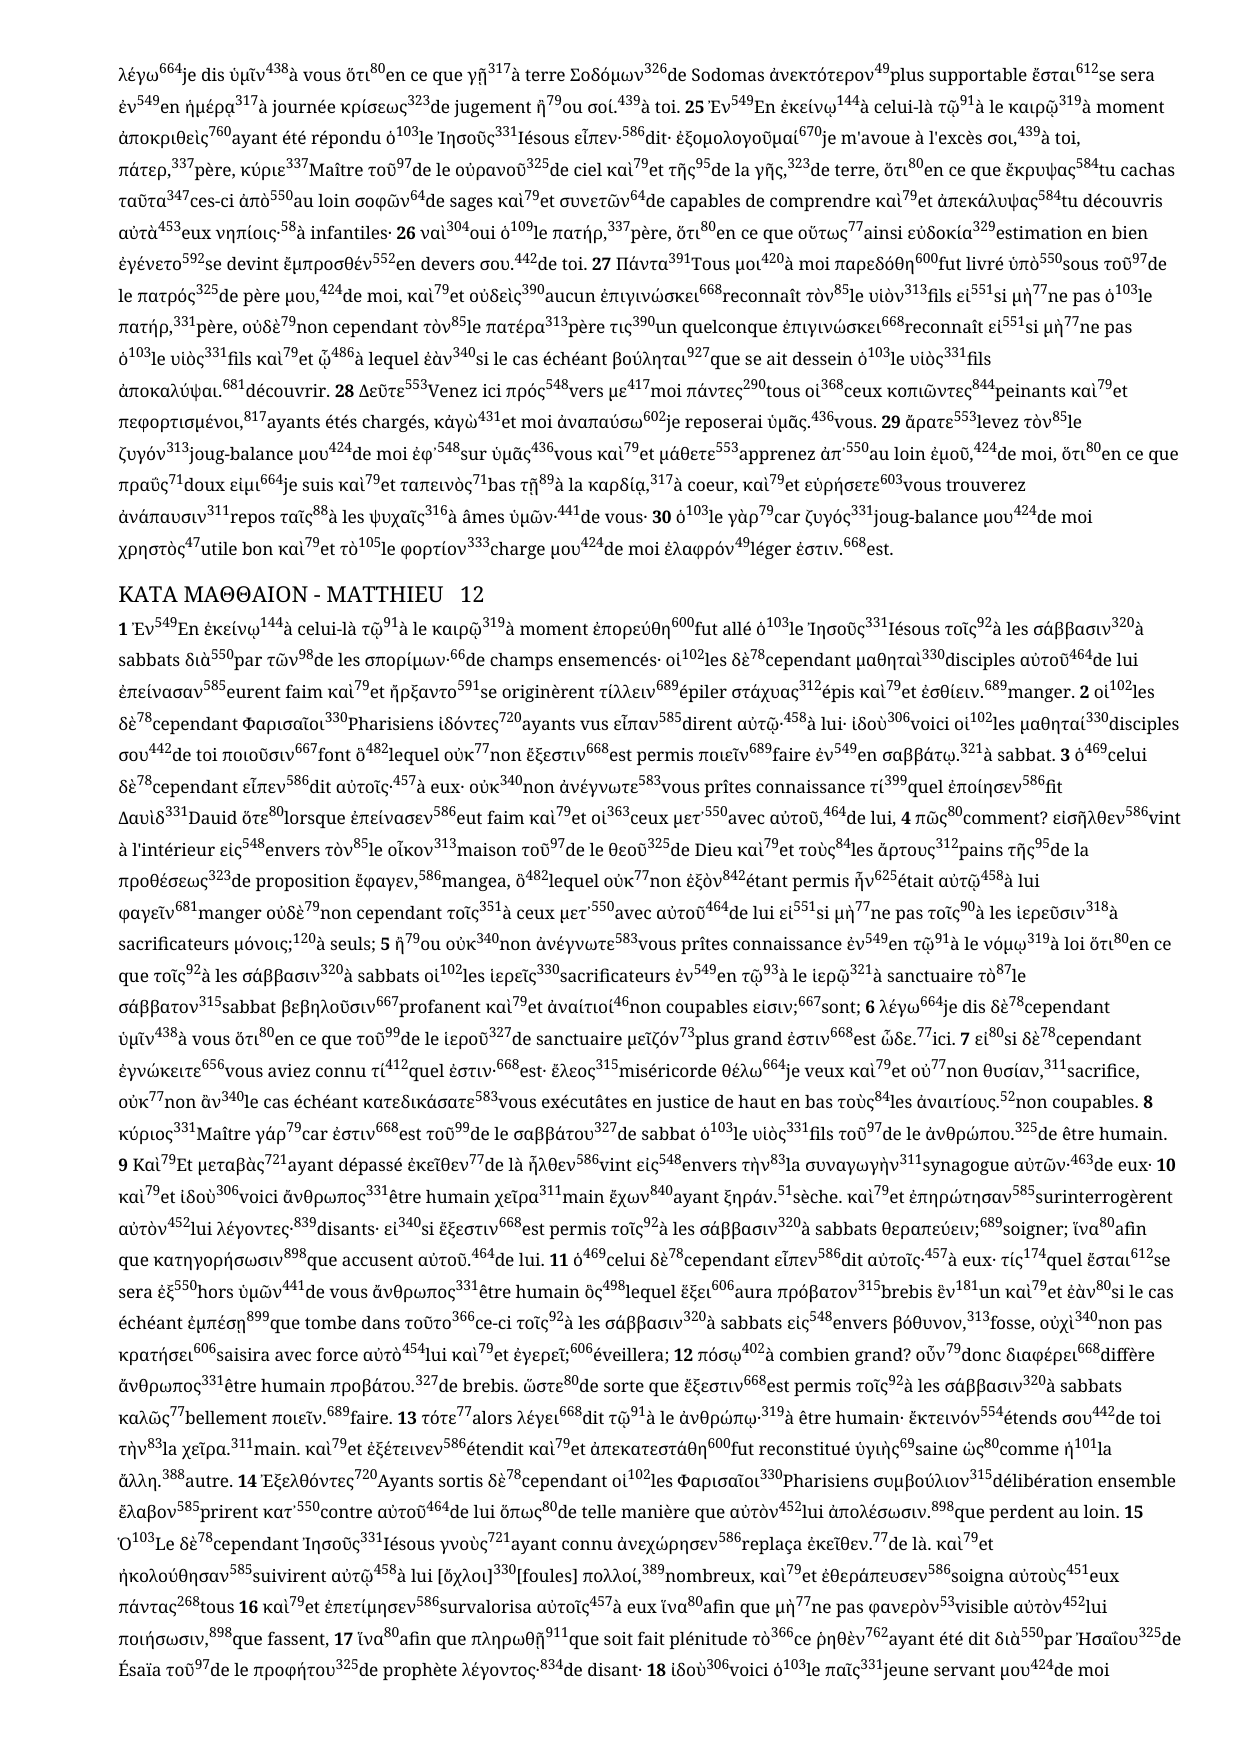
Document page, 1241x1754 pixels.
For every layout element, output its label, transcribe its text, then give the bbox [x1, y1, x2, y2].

text ΚΑΤΑ ΜΑΘΘΑΙΟΝ - MATTHIEU 12 [118, 579, 1181, 608]
text 1 Ἐν549En ἐκείνῳ144à celui-là τῷ91à le καιρῷ319à moment ἐπορεύθη600fut allé ὁ103le Ἰησοῦς331Iésous τοῖς92à les σάββασιν320à sabbats διὰ550par τῶν98de les σπορίμων·66de champs ensemencés· οἱ102les δὲ78cependant μαθηταὶ330disciples αὐτοῦ464de lui ἐπείνασαν585eurent faim καὶ79et ἤρξαντο591se originèrent τίλλειν689épiler στάχυας312épis καὶ79et ἐσθίειν.689manger. 2 οἱ102les δὲ78cependant Φαρισαῖοι330Pharisiens ἰδόντες720ayants vus εἶπαν585dirent αὐτῷ·458à lui· ἰδοὺ306voici οἱ102les μαθηταί330disciples σου442de toi ποιοῦσιν667font ὃ482lequel οὐκ77non ἔξεστιν668est permis ποιεῖν689faire ἐν549en σαββάτῳ.321à sabbat. 3 ὁ469celui δὲ78cependant εἶπεν586dit αὐτοῖς·457à eux· οὐκ340non ἀνέγνωτε583vous prîtes connaissance τί399quel ἐποίησεν586fit Δαυὶδ331Dauid ὅτε80lorsque ἐπείνασεν586eut faim καὶ79et οἱ363ceux μετ᾽550avec αὐτοῦ,464de lui, 4 πῶς80comment? εἰσῆλθεν586vint à l'intérieur εἰς548envers τὸν85le οἶκον313maison τοῦ97de le θεοῦ325de Dieu καὶ79et τοὺς84les ἄρτους312pains τῆς95de la προθέσεως323de proposition ἔφαγεν,586mangea, ὃ482lequel οὐκ77non ἐξὸν842étant permis ἦν625était αὐτῷ458à lui φαγεῖν681manger οὐδὲ79non cependant τοῖς351à ceux μετ᾽550avec αὐτοῦ464de lui εἰ551si μὴ77ne pas τοῖς90à les ἱερεῦσιν318à sacrificateurs μόνοις;120à seuls; 5 ἢ79ou οὐκ340non ἀνέγνωτε583vous prîtes connaissance ἐν549en τῷ91à le νόμῳ319à loi ὅτι80en ce que τοῖς92à les σάββασιν320à sabbats οἱ102les ἱερεῖς330sacrificateurs ἐν549en τῷ93à le ἱερῷ321à sanctuaire τὸ87le σάββατον315sabbat βεβηλοῦσιν667profanent καὶ79et ἀναίτιοί46non coupables εἰσιν;667sont; 6 λέγω664je dis δὲ78cependant ὑμῖν438à vous ὅτι80en ce que τοῦ99de le ἱεροῦ327de sanctuaire μεῖζόν73plus grand ἐστιν668est ὧδε.77ici. 7 εἰ80si δὲ78cependant ἐγνώκειτε656vous aviez connu τί412quel ἐστιν·668est· ἔλεος315miséricorde θέλω664je veux καὶ79et οὐ77non θυσίαν,311sacrifice, οὐκ77non ἂν340le cas échéant κατεδικάσατε583vous exécutâtes en justice de haut en bas τοὺς84les ἀναιτίους.52non coupables. 8 κύριος331Maître γάρ79car ἐστιν668est τοῦ99de le σαββάτου327de sabbat ὁ103le υἱὸς331fils τοῦ97de le ἀνθρώπου.325de être humain. 9 Καὶ79Et μεταβὰς721ayant dépassé ἐκεῖθεν77de là ἦλθεν586vint εἰς548envers τὴν83la συναγωγὴν311synagogue αὐτῶν·463de eux· 10 καὶ79et ἰδοὺ306voici ἄνθρωπος331être humain χεῖρα311main ἔχων840ayant ξηράν.51sèche. καὶ79et ἐπηρώτησαν585surinterrogèrent αὐτὸν452lui λέγοντες·839disants· εἰ340si ἔξεστιν668est permis τοῖς92à les σάββασιν320à sabbats θεραπεύειν;689soigner; ἵνα80afin que κατηγορήσωσιν898que accusent αὐτοῦ.464de lui. 11 ὁ469celui δὲ78cependant εἶπεν586dit αὐτοῖς·457à eux· τίς174quel ἔσται612se sera ἐξ550hors ὑμῶν441de vous ἄνθρωπος331être humain ὃς498lequel ἕξει606aura πρόβατον315brebis ἓν181un καὶ79et ἐὰν80si le cas échéant ἐμπέσῃ899que tombe dans τοῦτο366ce-ci τοῖς92à les σάββασιν320à sabbats εἰς548envers βόθυνον,313fosse, οὐχὶ340non pas κρατήσει606saisira avec force αὐτὸ454lui καὶ79et ἐγερεῖ;606éveillera; 12 πόσῳ402à combien grand? οὖν79donc διαφέρει668diffère ἄνθρωπος331être humain προβάτου.327de brebis. ὥστε80de sorte que ἔξεστιν668est permis τοῖς92à les σάββασιν320à sabbats καλῶς77bellement ποιεῖν.689faire. 13 τότε77alors λέγει668dit τῷ91à le ἀνθρώπῳ·319à être humain· ἔκτεινόν554étends σου442de toi τὴν83la χεῖρα.311main. καὶ79et ἐξέτεινεν586étendit καὶ79et ἀπεκατεστάθη600fut reconstitué ὑγιὴς69saine ὡς80comme ἡ101la ἄλλη.388autre. 14 Ἐξελθόντες720Ayants sortis δὲ78cependant οἱ102les Φαρισαῖοι330Pharisiens συμβούλιον315délibération ensemble ἔλαβον585prirent κατ᾽550contre αὐτοῦ464de lui ὅπως80de telle manière que αὐτὸν452lui ἀπολέσωσιν.898que perdent au loin. 15 Ὁ103Le δὲ78cependant Ἰησοῦς331Iésous γνοὺς721ayant connu ἀνεχώρησεν586replaça ἐκεῖθεν.77de là. καὶ79et ἠκολούθησαν585suivirent αὐτῷ458à lui [ὄχλοι]330[foules] πολλοί,389nombreux, καὶ79et ἐθεράπευσεν586soigna αὐτοὺς451eux πάντας268tous 16 καὶ79et ἐπετίμησεν586survalorisa αὐτοῖς457à eux ἵνα80afin que μὴ77ne pas φανερὸν53visible αὐτὸν452lui ποιήσωσιν,898que fassent, 17 ἵνα80afin que πληρωθῇ911que soit fait plénitude τὸ366ce ῥηθὲν762ayant été dit διὰ550par Ἠσαΐου325de Ésaïa τοῦ97de le προφήτου325de prophète λέγοντος·834de disant· 18 ἰδοὺ306voici ὁ103le παῖς331jeune servant μου424de moi ὃν480lequel ᾑρέτισα,582je hérétisai, ὁ103le ἀγαπητός71aimé μου424de moi εἰς548envers ὃν480lequel εὐδόκησεν586estima en bien ἡ101la ψυχή329âme μου·424de moi· θήσω602je poserai τὸ87le πνεῦμά315souffle μου424de moi ἐπ᾽548sur αὐτόν,452lui, καὶ79et κρίσιν311jugement τοῖς92à les ἔθνεσιν320à ethnies ἀπαγγελεῖ.606rapportera annonce. 19 οὐκ77non ἐρίσει606querellera οὐδὲ79non cependant κραυγάσει,606criera, οὐδὲ79non cependant ἀκούσει606écoutera τις390un quelconque ἐν549en ταῖς88à les πλατείαις316à places τὴν83la φωνὴν311son de voix αὐτοῦ.464de lui. 20 κάλαμον313calame συντετριμμένον796ayant été broyé ensemble οὐ77non κατεάξει606fracassera de haut en bas καὶ79et λίνον315linon τυφόμενον877étant fumé οὐ77non σβέσει,606éteindra, ἕως80jusqu'à ce que ἂν340le cas échéant ἐκβάλῃ899que éjecte εἰς548envers νῖκος315victoire τὴν83la κρίσιν.311jugement. 21 καὶ79et τῷ93à le ὀνόματι321à nom αὐτοῦ464de lui ἔθνη332ethnies ἐλπιοῦσιν.605espéreront. 22 Τότε77Alors προσηνέχθη600fut apporté αὐτῷ458à lui δαιμονιζόμενος891étant démonisé τυφλὸς71aveugle καὶ79et κωφός,71sourd muet, καὶ79et ἐθεράπευσεν586soigna αὐτόν,452lui, ὥστε80de sorte que τὸν85le κωφὸν53sourd muet λαλεῖν689bavarder καὶ79et βλέπειν.689regarder. 23 καὶ79et ἐξίσταντο630se extasiaient πάντες286tous οἱ102les ὄχλοι330foules καὶ79et ἔλεγον·624disaient· μήτι340ne serait-ce que οὗτός364celui-ci ἐστιν668est ὁ103le υἱὸς331fils Δαυίδ;325de Dauid; 24 οἱ102les δὲ78cependant Φαρισαῖοι330Pharisiens ἀκούσαντες720ayants écoutés εἶπον·585dirent· οὗτος364celui-ci οὐκ77non ἐκβάλλει668éjecte τὰ86les δαιμόνια314démons εἰ551si μὴ77ne pas ἐν549en τῷ91à le Βεελζεβοὺλ319à Beelzeboul ἄρχοντι319à chef τῶν98de les δαιμονίων.326de démons. 25 Εἰδὼς783Ayant su δὲ78cependant τὰς82les ἐνθυμήσεις310réflexions en fureurs αὐτῶν463de eux εἶπεν586dit αὐτοῖς·457à eux· πᾶσα285toute βασιλεία329royauté μερισθεῖσα758ayante étée partagée καθ᾽550contre ἑαυτῆς535de elle-même ἐρημοῦται680est désertifié καὶ79et πᾶσα285toute πόλις329cité ἢ79ou οἰκία329maison d'habitation μερισθεῖσα758ayante étée partagée καθ᾽550contre ἑαυτῆς535de elle-même οὐ77non σταθήσεται.619sera dressé. 26 καὶ79et εἰ80si ὁ103le σατανᾶς331Satanas τὸν85le σατανᾶν313Satanas ἐκβάλλει,668éjecte, ἐφ᾽548sur ἑαυτὸν528lui-même ἐμερίσθη·600fut partagé· πῶς77comment? οὖν79donc σταθήσεται619sera dressé ἡ101la βασιλεία329royauté αὐτοῦ;464de lui; 27 καὶ79et εἰ80si ἐγὼ431moi ἐν549en Βεελζεβοὺλ319à Beelzeboul ἐκβάλλω664j'éjecte τὰ86les δαιμόνια,314démons, οἱ102les υἱοὶ330fils ὑμῶν441de vous ἐν549en τίνι401à quel ἐκβάλλουσιν;667éjectent; διὰ548par le fait de τοῦτο348ce-ci αὐτοὶ468eux κριταὶ330juges ἔσονται611se seront ὑμῶν.441de vous. 28 εἰ80si δὲ78cependant ἐν549en πνεύματι321à souffle θεοῦ325de Dieu ἐγὼ431moi ἐκβάλλω664j'éjecte τὰ86les δαιμόνια,314démons, ἄρα77par conséquent ἔφθασεν586devança ἐφ᾽548sur ὑμᾶς436vous ἡ101la βασιλεία329royauté τοῦ97de le θεοῦ.325de Dieu. 29 ἢ79ou πῶς77comment? δύναταί674se peut τις390un quelconque εἰσελθεῖν681venir à l'intérieur εἰς548envers τὴν83la οἰκίαν311maison d'habitation τοῦ97de le ἰσχυροῦ65de tenace καὶ79et τὰ86les σκεύη314ustensiles αὐτοῦ464de lui ἁρπάσαι,681ravir, ἐὰν80si le cas échéant μὴ77ne pas πρῶτον77premièrement δήσῃ899que attache de lien τὸν85le ἰσχυρόν;53tenace; καὶ79et τότε77alors τὴν83la οἰκίαν311maison d'habitation αὐτοῦ464de lui διαρπάσει.606ravira au-travers. 30 ὁ364celui μὴ77ne pas ὢν840étant μετ᾽550avec ἐμοῦ424de moi κατ᾽550contre ἐμοῦ424de moi ἐστιν,668est, καὶ79et ὁ364celui μὴ77ne pas συνάγων840menant ensemble μετ᾽550avec ἐμοῦ424de moi σκορπίζει.668disperse. 31 Διὰ548Par le fait de τοῦτο348ce-ci λέγω664je dis ὑμῖν,438à vous, πᾶσα285toute ἁμαρτία329faute καὶ79et βλασφημία329blasphémie ἀφεθήσεται619sera abandonné τοῖς90à les ἀνθρώποις,318à êtres humains, ἡ101la δὲ78cependant τοῦ99de le πνεύματος327de souffle βλασφημία329blasphémie οὐκ77non ἀφεθήσεται.619sera abandonné. 32 καὶ79et ὃς498lequel ἐὰν340si le cas échéant εἴπῃ899que dise λόγον313discours κατὰ550contre τοῦ97de le υἱοῦ325de fils τοῦ97de le ἀνθρώπου,325de être humain, ἀφεθήσεται619sera abandonné αὐτῷ·458à lui· ὃς498lequel δ᾽78cependant ἂν340le cas échéant εἴπῃ899que dise κατὰ550contre τοῦ99de le πνεύματος327de souffle τοῦ99de le ἁγίου,18de saint, οὐκ77non ἀφεθήσεται619sera abandonné αὐτῷ458à lui οὔτε79ni ἐν549en τούτῳ144à celui-ci τῷ91à le αἰῶνι319à ère οὔτε79ni ἐν549en τῷ352à celui μέλλοντι.828à imminant. 33 Ἢ79Ou ποιήσατε553faites τὸ87le δένδρον315arbre καλὸν34beau καὶ79et τὸν85le καρπὸν313fruit αὐτοῦ466de lui καλόν,53beau, ἢ79ou ποιήσατε553faites τὸ87le δένδρον315arbre σαπρὸν34pourri καὶ79et τὸν85le καρπὸν313fruit αὐτοῦ466de lui σαπρόν·53pourri· ἐκ550hors γὰρ79car τοῦ97de le καρποῦ325de fruit τὸ105le δένδρον333arbre γινώσκεται.680est connu. 34 γεννήματα338progénitures ἐχιδνῶν,322de vipères, πῶς77comment? δύνασθε671vous vous pouvez ἀγαθὰ54bons λαλεῖν689bavarder πονηροὶ46méchants ὄντες;839étants; ἐκ550hors γὰρ79car τοῦ99de le περισσεύματος327de superflu τῆς95de la καρδίας323de coeur τὸ105le στόμα333bouche λαλεῖ.668bavarde. 35 ὁ103le ἀγαθὸς22bon ἄνθρωπος331être humain ἐκ550hors τοῦ257de le ἀγαθοῦ16de bon θησαυροῦ325de trésor ἐκβάλλει668éjecte ἀγαθά,54bons, καὶ79et ὁ103le πονηρὸς22méchant ἄνθρωπος331être humain ἐκ550hors τοῦ257de le πονηροῦ16de méchant θησαυροῦ325de trésor ἐκβάλλει668éjecte πονηρά.54méchants. 36 λέγω664je dis δὲ78cependant ὑμῖν438à vous ὅτι80en ce que πᾶν271tout ῥῆμα315oral ἀργὸν6sans travail ὃ482lequel λαλήσουσιν605bavarderont οἱ102les ἄνθρωποι330êtres humains ἀποδώσουσιν605redonneront περὶ550autour αὐτοῦ466de lui λόγον313discours ἐν549en ἡμέρᾳ317à journée κρίσεως·323de jugement· 37 ἐκ550hors γὰρ79car τῶν96de les λόγων324de discours σου442de toi δικαιωθήσῃ,617tu seras justifié, καὶ79et ἐκ550hors τῶν96de les λόγων324de discours σου442de toi καταδικασθήσῃ.617tu seras exécuté en justice de haut en bas. 38 Τότε77Alors ἀπεκρίθησαν599furent répondu αὐτῷ458à lui τινες389des quelconques τῶν96de les γραμματέων324de lettrés καὶ79et Φαρισαίων324de Pharisiens λέγοντες·839disants· διδάσκαλε,337enseignant, θέλομεν663nous voulons ἀπὸ550au loin σοῦ442de toi σημεῖον315signe ἰδεῖν.681voir. 39 ὁ469celui δὲ78cependant ἀποκριθεὶς760ayant été répondu εἶπεν586dit αὐτοῖς·457à eux· γενεὰ329génération πονηρὰ20méchante καὶ79et μοιχαλὶς20adultère σημεῖον315signe ἐπιζητεῖ,668surcherche, καὶ79et σημεῖον333signe οὐ77non δοθήσεται619sera donné αὐτῇ456à elle εἰ551si μὴ77ne pas τὸ105le σημεῖον333signe Ἰωνᾶ325de Ionas τοῦ97de le προφήτου.325de prophète. 40 ὥσπερ80comme certes γὰρ79car ἦν625était Ἰωνᾶς331Ionas ἐν549en τῇ89à la κοιλίᾳ317à cavité ventrale τοῦ99de le κήτους327de cétacé τρεῖς176trois ἡμέρας310journées καὶ79et τρεῖς176trois νύκτας,310nuits, οὕτως77ainsi ἔσται612se sera ὁ103le υἱὸς331fils τοῦ97de le ἀνθρώπου325de être humain ἐν549en τῇ89à la καρδίᾳ317à coeur τῆς95de la γῆς323de terre τρεῖς176trois ἡμέρας310journées καὶ79et τρεῖς176trois νύκτας.310nuits. 41 Ἄνδρες330Hommes Νινευῖται330Ninevites ἀναστήσονται611se redresseront ἐν549en τῇ89à la κρίσει317à jugement μετὰ550avec τῆς95de la γενεᾶς323de génération ταύτης148de celle-ci καὶ79et κατακρινοῦσιν605jugeront contre αὐτήν,450elle, ὅτι80en ce que μετενόησαν585transintelligèrent εἰς548envers τὸ87le κήρυγμα315annonce Ἰωνᾶ,325de Ionas, καὶ79et ἰδοὺ306voici πλεῖον73plus nombreusement Ἰωνᾶ325de Ionas ὧδε.77ici. 42 βασίλισσα329reine νότου325de sud ἐγερθήσεται619sera éveillé ἐν549en τῇ89à la κρίσει317à jugement μετὰ550avec τῆς95de la γενεᾶς323de génération ταύτης148de celle-ci καὶ79et κατακρινεῖ606jugera contre αὐτήν,450elle, ὅτι80en ce que ἦλθεν586vint ἐκ550hors τῶν98de les περάτων326de limites τῆς95de la γῆς323de terre ἀκοῦσαι681écouter τὴν83la σοφίαν311sagesse Σολομῶνος,325de Solomon, καὶ79et ἰδοὺ306voici πλεῖον73plus nombreusement Σολομῶνος325de Solomon ὧδε.77ici. 43 Ὅταν80Lorsque le cas échéant δὲ78cependant τὸ105le ἀκάθαρτον24impur πνεῦμα333souffle ἐξέλθῃ899que sorte ἀπὸ550au loin τοῦ97de le ἀνθρώπου,325de être humain, διέρχεται674se passe à travers δι᾽550par ἀνύδρων15de sans eaux τόπων324de lieux ζητοῦν842cherchant ἀνάπαυσιν311repos καὶ79et οὐχ77non εὑρίσκει.668trouve. 44 τότε77alors λέγει·668dit· εἰς548envers τὸν85le οἶκόν313maison μου424de moi ἐπιστρέψω602je tournerai sur ὅθεν77d'où ἐξῆλθον·582je sortis· καὶ79et ἐλθὸν723ayant venu εὑρίσκει668trouve σχολάζοντα822vaquant σεσαρωμένον796ayant été balayé καὶ79et κεκοσμημένον.796ayant été arrangé. 45 τότε77alors πορεύεται674se va καὶ79et παραλαμβάνει668prend à côté μεθ᾽550avec ἑαυτοῦ539de lui-même ἑπτὰ180sept ἕτερα116autres-différents πνεύματα314souffles πονηρότερα5plus méchants ἑαυτοῦ539de lui-même καὶ79et εἰσελθόντα722ayants venus à l'intérieur κατοικεῖ668établit maison d'habitation ἐκεῖ·77là· καὶ79et γίνεται674se devient τὰ104les ἔσχατα72derniers τοῦ97de le ἀνθρώπου325de être humain ἐκείνου150de celui-là χείρονα48pires τῶν98de les πρώτων.66de premiers. οὕτως77ainsi ἔσται612se sera καὶ77aussi τῇ89à la γενεᾷ317à génération ταύτῃ142à celle-ci τῇ89à la πονηρᾷ.8à méchante. 46 Ἔτι77Encore αὐτοῦ464de lui λαλοῦντος834de bavardant τοῖς90à les ὄχλοις318à foules ἰδοὺ306voici ἡ101la μήτηρ329mère καὶ79et οἱ102les ἀδελφοὶ330frères αὐτοῦ464de lui εἱστήκεισαν658avaient dressé ἔξω77au-dehors ζητοῦντες839cherchants αὐτῷ458à lui λαλῆσαι.681bavarder. [933[ 47 εἶπεν586dit δέ78cependant τις390un quelconque αὐτῷ·458à lui· ἰδοὺ306voici ἡ101la μήτηρ329mère σου442de toi καὶ79et οἱ102les ἀδελφοί330frères σου442de toi ἔξω77au-dehors ἑστήκασιν641ont dressé ζητοῦντές839cherchants σοι439à toi λαλῆσαι.]681bavarder.] 48 ὁ469celui δὲ78cependant ἀποκριθεὶς760ayant été répondu εἶπεν586dit τῷ352à celui λέγοντι828à disant αὐτῷ·458à lui· τίς408quelle ἐστιν668est ἡ101la μήτηρ329mère μου424de moi καὶ79et τίνες409quels εἰσὶν667sont οἱ102les ἀδελφοί330frères μου;424de moi; 49 καὶ79et ἐκτείνας721ayant étendu τὴν83la χεῖρα311main αὐτοῦ464de lui ἐπὶ548sur τοὺς84les μαθητὰς312disciples αὐτοῦ464de lui εἶπεν·586dit· ἰδοὺ306voici ἡ101la μήτηρ329mère μου424de moi καὶ79et οἱ102les ἀδελφοί330frères μου.424de moi. 50 ὅστις498lequel un quelconque γὰρ79car ἂν340le cas échéant ποιήσῃ899que fasse τὸ87le θέλημα315volonté τοῦ97de le πατρός325de père μου424de moi τοῦ492de celui ἐν549en οὐρανοῖς318à cieux αὐτός469lui μου424de moi ἀδελφὸς331frère καὶ79et ἀδελφὴ329soeur καὶ79et μήτηρ329mère ἐστίν.668est. [118, 613, 1181, 1682]
text 1 Καὶ79Et ἐγένετο592se devint ὅτε80lorsque ἐτέλεσεν586acheva ὁ103le Ἰησοῦς331Iésous διατάσσων840ordonnant au-travers τοῖς90à les δώδεκα184à douze μαθηταῖς318à disciples αὐτοῦ,464de lui, μετέβη586dépassa ἐκεῖθεν77de là τοῦ360de ce διδάσκειν689enseigner καὶ79et κηρύσσειν689annoncer ἐν549en ταῖς88à les πόλεσιν316à cités αὐτῶν.463de eux. 2 Ὁ103Le δὲ78cependant Ἰωάννης331Ioannes ἀκούσας721ayant écouté ἐν549en τῷ93à le δεσμωτηρίῳ321à détention τὰ86les ἔργα314travaux τοῦ97de le Χριστοῦ325de Christ πέμψας721ayant mandé διὰ550par τῶν96de les μαθητῶν324de disciples αὐτοῦ464de lui 3 εἶπεν586dit αὐτῷ·458à lui· σὺ448toi εἶ666tu es ὁ364celui ἐρχόμενος867se venant ἢ79ou ἕτερον373autre-différent προσδοκῶμεν;663nous attendons; 4 Καὶ79Et ἀποκριθεὶς760ayant été répondu ὁ103le Ἰησοῦς331Iésous εἶπεν586dit αὐτοῖς·457à eux· πορευθέντες759ayants étés allés ἀπαγγείλατε553rapportez annonce Ἰωάννῃ319à Ioannes ἃ481lesquels ἀκούετε665vous écoutez καὶ79et βλέπετε·665vous regardez· 5 τυφλοὶ70aveugles ἀναβλέπουσιν667regardent de bas en haut καὶ79et χωλοὶ70boiteux περιπατοῦσιν,667piétinent autour, λεπροὶ70lépreux καθαρίζονται679sont purifiés καὶ79et κωφοὶ70sourds muets ἀκούουσιν,667écoutent, καὶ79et νεκροὶ70morts ἐγείρονται679sont éveillés καὶ79et πτωχοὶ70pauvres εὐαγγελίζονται·679sont évangélisés· 6 καὶ79et μακάριός47bienheureux ἐστιν668est ὃς498lequel ἐὰν340si le cas échéant μὴ77ne pas σκανδαλισθῇ911que soit scandalisé ἐν549en ἐμοί.420à moi. 7 Τούτων357de Ceux-ci δὲ78cependant πορευομένων860de se allants ἤρξατο592se origina ὁ103le Ἰησοῦς331Iésous λέγειν689dire τοῖς90à les ὄχλοις318à foules περὶ550autour Ἰωάννου·325de Ioannes· τί399quel ἐξήλθατε583vous sortîtes εἰς548envers τὴν83la ἔρημον51déserte θεάσασθαι;682se contempler; κάλαμον313calame ὑπὸ550sous ἀνέμου325de vent σαλευόμενον;875étant ébranlé; 8 ἀλλὰ79mais τί399quel ἐξήλθατε583vous sortîtes ἰδεῖν;681voir; ἄνθρωπον313être humain ἐν549en μαλακοῖς60à moelleux ἠμφιεσμένον;796ayant été revêtu autour; ἰδοὺ306voici οἱ363ceux τὰ86les μαλακὰ54moelleux φοροῦντες839colportants ἐν549en τοῖς90à les οἴκοις318à maisons τῶν96de les βασιλέων324de rois εἰσίν.667sont. 9 ἀλλὰ79mais τί399quel ἐξήλθατε583vous sortîtes ἰδεῖν;681voir; προφήτην;313prophète; ναὶ304oui λέγω664je dis ὑμῖν,438à vous, καὶ79et περισσότερον53plus surabondant προφήτου.325de prophète. 10 οὗτός364celui-ci ἐστιν668est περὶ550autour οὗ492de lequel γέγραπται·654a été graphé· ἰδοὺ306voici ἐγὼ431moi ἀποστέλλω664j'envoie τὸν85le ἄγγελόν313messager μου424de moi πρὸ550d'avant προσώπου327de face σου,442de toi, ὃς498lequel κατασκευάσει606préparera de haut en bas τὴν83la ὁδόν311chemin σου442de toi ἔμπροσθέν552en devers σου.442de toi. 11 Ἀμὴν304Amen λέγω664je dis ὑμῖν·438à vous· οὐκ77non ἐγήγερται654a été éveillé ἐν549en γεννητοῖς58à engendrés γυναικῶν322de femmes μείζων71plus grand Ἰωάννου325de Ioannes τοῦ97de le βαπτιστοῦ·325de Baptiseur· ὁ103le δὲ78cependant μικρότερος71plus petit ἐν549en τῇ89à la βασιλείᾳ317à royauté τῶν96de les οὐρανῶν324de cieux μείζων47plus grand αὐτοῦ464de lui ἐστιν.668est. 12 ἀπὸ550au loin δὲ78cependant τῶν94de les ἡμερῶν322de journées Ἰωάννου325de Ioannes τοῦ97de le βαπτιστοῦ325de Baptiseur ἕως551jusqu'à ce que ἄρτι77à l'instant ἡ101la βασιλεία329royauté τῶν96de les οὐρανῶν324de cieux βιάζεται674se met en violence καὶ79et βιασταὶ330violents ἁρπάζουσιν667ravissent αὐτήν.450elle. 13 πάντες286tous γὰρ79car οἱ102les προφῆται330prophètes καὶ79et ὁ103le νόμος331loi ἕως552jusqu'à ce que Ἰωάννου325de Ioannes ἐπροφήτευσαν·585prophétisèrent· 14 καὶ79et εἰ80si θέλετε665vous voulez δέξασθαι,682se accepter, αὐτός469lui ἐστιν668est Ἠλίας331Élia ὁ364celui μέλλων840imminant ἔρχεσθαι.690se venir. 15 ὁ364celui ἔχων840ayant ὦτα314oreilles ἀκούειν689écouter ἀκουέτω.572écoute. 16 Τίνι402à Quel δὲ78cependant ὁμοιώσω602je rendrai semblable τὴν83la γενεὰν311génération ταύτην;136celle-ci; ὁμοία30semblable ἐστὶν668est παιδίοις320à petits enfants καθημένοις856à se étants assis ἐν549en ταῖς88à les ἀγοραῖς316à agoras ἃ499lesquels προσφωνοῦντα841sonnants auprès τοῖς92à les ἑτέροις379à autres-différents 17 λέγουσιν·667disent· ηὐλήσαμεν581nous flûtâmes ὑμῖν438à vous καὶ79et οὐκ77non ὠρχήσασθε,589vous vous dansâtes, ἐθρηνήσαμεν581nous fîmes des thrènes καὶ79et οὐκ77non ἐκόψασθε.589vous vous coupâtes. 18 ἦλθεν586vint γὰρ79car Ἰωάννης331Ioannes μήτε79et ni ἐσθίων840mangeant μήτε79et ni πίνων,840buvant, καὶ79et λέγουσιν·667disent· δαιμόνιον315démon ἔχει.668a. 19 ἦλθεν586vint ὁ103le υἱὸς331fils τοῦ97de le ἀνθρώπου325de être humain ἐσθίων840mangeant καὶ79et πίνων,840buvant, καὶ79et λέγουσιν·667disent· ἰδοὺ306voici ἄνθρωπος331être humain φάγος331glouton καὶ79et οἰνοπότης,331buveur de vin, τελωνῶν324de collecteurs de taxes φίλος71ami καὶ79et ἁμαρτωλῶν.64de fauteurs. καὶ79et ἐδικαιώθη600fut justifié ἡ101la σοφία329sagesse ἀπὸ550au loin τῶν98de les ἔργων326de travaux αὐτῆς.462de elle. 20 Τότε77Alors ἤρξατο592se origina ὀνειδίζειν689réprouver τὰς82les πόλεις310cités ἐν549en αἷς483à lesquelles ἐγένοντο591se devinrent αἱ100les πλεῖσται19plus nombreuses δυνάμεις328puissances αὐτοῦ,464de lui, ὅτι80en ce que οὐ77non μετενόησαν·585transintelligèrent· 21 οὐαί304Ouai σοι,439à toi, Χοραζίν,335Chorazin, οὐαί304Ouai σοι,439à toi, Βηθσαϊδά·335Bethsaïda· ὅτι80en ce que εἰ80si ἐν549en Τύρῳ317à Tyr καὶ79et Σιδῶνι317à Sidon ἐγένοντο591se devinrent αἱ100les δυνάμεις328puissances αἱ361celles γενόμεναι737se ayantes devenues ἐν549en ὑμῖν,438à vous, πάλαι77vieillement ἂν340le cas échéant ἐν549en σάκκῳ319à sac καὶ79et σποδῷ317à cendre μετενόησαν.585transintelligèrent. 22 πλὴν79toutefois λέγω664je dis ὑμῖν,438à vous, Τύρῳ317à Tyr καὶ79et Σιδῶνι317à Sidon ἀνεκτότερον49plus supportable ἔσται612se sera ἐν549en ἡμέρᾳ317à journée κρίσεως323de jugement ἢ79ou ὑμῖν.438à vous. 23 καὶ77aussi σύ,448toi, Καφαρναούμ,335Kapharnaoum, μὴ340ne pas ἕως552jusqu'à ce que οὐρανοῦ325de ciel ὑψωθήσῃ;617tu seras haussé; ἕως552jusqu'à ce que ᾅδου325de séjour des morts καταβήσῃ·610tu te descendras· ὅτι80en ce que εἰ80si ἐν549en Σοδόμοις320à Sodomas ἐγενήθησαν599furent devenu αἱ100les δυνάμεις328puissances αἱ495celles γενόμεναι737se ayantes devenues ἐν549en σοί,439à toi, ἔμεινεν586resta ἂν340le cas échéant μέχρι552jusqu'à τῆς356de celle σήμερον.77aujourd'hui. 24 πλὴν79toutefois λέγω664je dis ὑμῖν438à vous ὅτι80en ce que γῇ317à terre Σοδόμων326de Sodomas ἀνεκτότερον49plus supportable ἔσται612se sera ἐν549en ἡμέρᾳ317à journée κρίσεως323de jugement ἢ79ou σοί.439à toi. 25 Ἐν549En ἐκείνῳ144à celui-là τῷ91à le καιρῷ319à moment ἀποκριθεὶς760ayant été répondu ὁ103le Ἰησοῦς331Iésous εἶπεν·586dit· ἐξομολογοῦμαί670je m'avoue à l'excès σοι,439à toi, πάτερ,337père, κύριε337Maître τοῦ97de le οὐρανοῦ325de ciel καὶ79et τῆς95de la γῆς,323de terre, ὅτι80en ce que ἔκρυψας584tu cachas ταῦτα347ces-ci ἀπὸ550au loin σοφῶν64de sages καὶ79et συνετῶν64de capables de comprendre καὶ79et ἀπεκάλυψας584tu découvris αὐτὰ453eux νηπίοις·58à infantiles· 26 ναὶ304oui ὁ109le πατήρ,337père, ὅτι80en ce que οὕτως77ainsi εὐδοκία329estimation en bien ἐγένετο592se devint ἔμπροσθέν552en devers σου.442de toi. 27 Πάντα391Tous μοι420à moi παρεδόθη600fut livré ὑπὸ550sous τοῦ97de le πατρός325de père μου,424de moi, καὶ79et οὐδεὶς390aucun ἐπιγινώσκει668reconnaît τὸν85le υἱὸν313fils εἰ551si μὴ77ne pas ὁ103le πατήρ,331père, οὐδὲ79non cependant τὸν85le πατέρα313père τις390un quelconque ἐπιγινώσκει668reconnaît εἰ551si μὴ77ne pas ὁ103le υἱὸς331fils καὶ79et ᾧ486à lequel ἐὰν340si le cas échéant βούληται927que se ait dessein ὁ103le υἱὸς331fils ἀποκαλύψαι.681découvrir. 28 Δεῦτε553Venez ici πρός548vers με417moi πάντες290tous οἱ368ceux κοπιῶντες844peinants καὶ79et πεφορτισμένοι,817ayants étés chargés, κἀγὼ431et moi ἀναπαύσω602je reposerai ὑμᾶς.436vous. 29 ἄρατε553levez τὸν85le ζυγόν313joug-balance μου424de moi ἐφ᾽548sur ὑμᾶς436vous καὶ79et μάθετε553apprenez ἀπ᾽550au loin ἐμοῦ,424de moi, ὅτι80en ce que πραΰς71doux εἰμι664je suis καὶ79et ταπεινὸς71bas τῇ89à la καρδίᾳ,317à coeur, καὶ79et εὑρήσετε603vous trouverez ἀνάπαυσιν311repos ταῖς88à les ψυχαῖς316à âmes ὑμῶν·441de vous· 30 ὁ103le γὰρ79car ζυγός331joug-balance μου424de moi χρηστὸς47utile bon καὶ79et τὸ105le φορτίον333charge μου424de moi ἐλαφρόν49léger ἐστιν.668est. [118, 59, 1181, 560]
